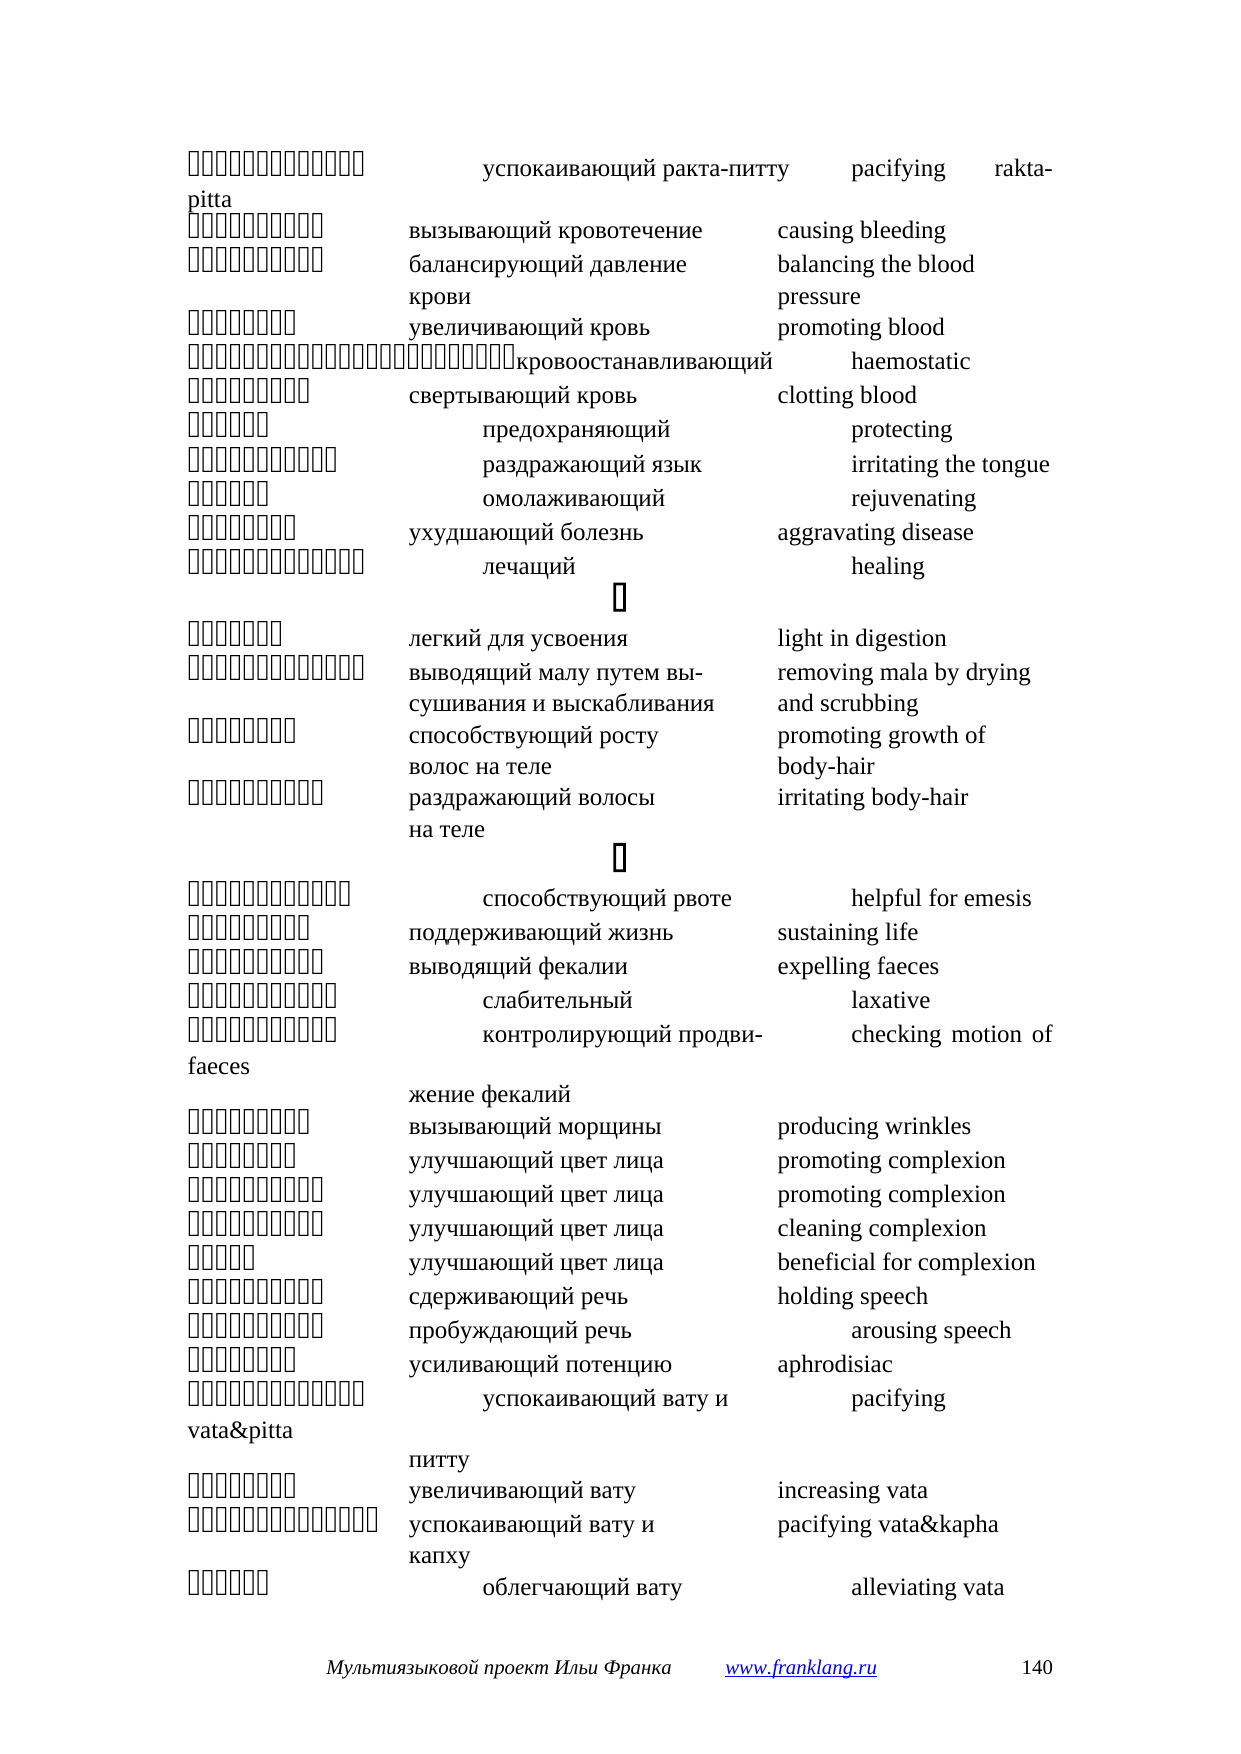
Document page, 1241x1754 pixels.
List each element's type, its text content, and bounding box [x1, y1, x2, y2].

text кровоостанавливающий haemostatic [187, 344, 1053, 378]
text  выводящий фекалии expelling faeces [187, 949, 1053, 983]
text крови pressure [187, 281, 1053, 310]
text  улучшающий цвет лица promoting complexion [187, 1142, 1053, 1176]
text  сдерживающий речь holding speech [187, 1279, 1053, 1313]
text  ухудшающий болезнь aggravating disease [187, 514, 1053, 548]
text  вызывающий морщины producing wrinkles [187, 1108, 1053, 1142]
text  лечащий healing [187, 548, 1053, 582]
text  предохраняющий protecting [187, 412, 1053, 446]
text капху [187, 1541, 1053, 1569]
text  [187, 843, 1053, 881]
text  контролирующий продви- checking motion of faeces [187, 1017, 1053, 1079]
text  омолаживающий rejuvenating [187, 480, 1053, 514]
text  улучшающий цвет лица beneficial for complexion [187, 1244, 1053, 1279]
text  увеличивающий кровь promoting blood [187, 310, 1053, 344]
text  легкий для усвоения light in digestion [187, 620, 1053, 654]
text сушивания и выскабливания and scrubbing [187, 688, 1053, 717]
text  успокаивающий вату и pacifying vata&pitta [187, 1381, 1053, 1444]
text  улучшающий цвет лица promoting complexion [187, 1176, 1053, 1211]
text  успокаивающий ракта-питту pacifying rakta-pitta [187, 150, 1053, 213]
text  способствующий рвоте helpful for emesis [187, 881, 1053, 914]
text  улучшающий цвет лица cleaning complexion [187, 1211, 1053, 1244]
text на теле [187, 814, 1053, 843]
text  выводящий малу путем вы- removing mala by drying [187, 654, 1053, 688]
text  поддерживающий жизнь sustaining life [187, 914, 1053, 949]
text  вызывающий кровотечение causing bleeding [187, 213, 1053, 247]
text  раздражающий волосы irritating body-hair [187, 780, 1053, 814]
text  свертывающий кровь clotting blood [187, 378, 1053, 412]
text  раздражающий язык irritating the tongue [187, 446, 1053, 480]
text  успокаивающий вату и pacifying vata&kapha [187, 1506, 1053, 1541]
text жение фекалий [187, 1079, 1053, 1108]
text  усиливающий потенцию aphrodisiac [187, 1347, 1053, 1381]
text волос на теле body-hair [187, 751, 1053, 780]
text питту [187, 1444, 1053, 1472]
text  способствующий росту promoting growth of [187, 717, 1053, 751]
text  пробуждающий речь arousing speech [187, 1313, 1053, 1347]
text  облегчающий вату alleviating vata [187, 1569, 1053, 1603]
text  балансирующий давление balancing the blood [187, 247, 1053, 281]
text  [187, 582, 1053, 620]
text  слабительный laxative [187, 983, 1053, 1017]
text  увеличивающий вату increasing vata [187, 1472, 1053, 1506]
